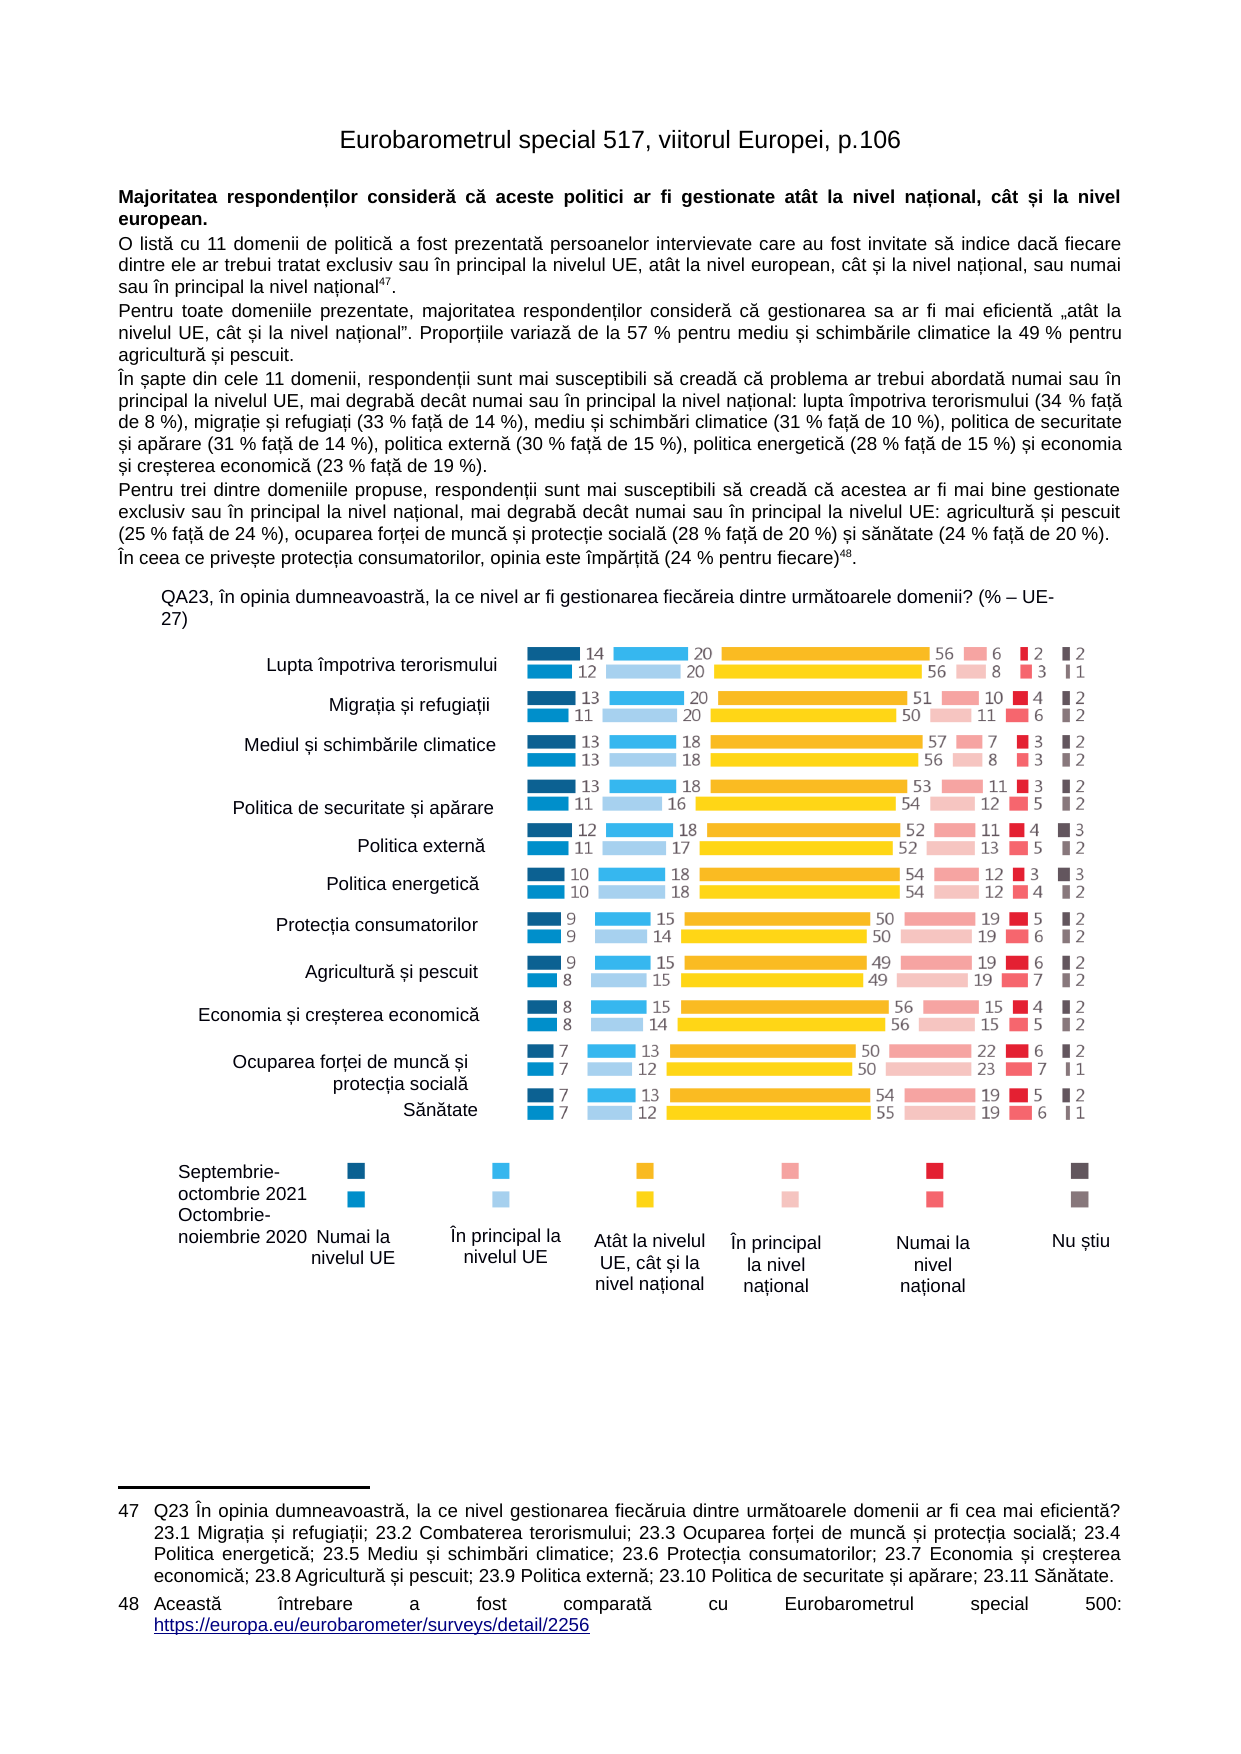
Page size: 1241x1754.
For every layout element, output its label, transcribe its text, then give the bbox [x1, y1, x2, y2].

picture [321, 1152, 1098, 1214]
picture [519, 628, 1094, 1128]
text În șapte din cele 11 domenii, respondenții sunt mai susceptibili să creadă că problema ar trebui abordată numai sau în principal la nivelul UE, mai degrabă decât numai sau în principal la nivel național: lupta împotriva terorismului (34 % față de 8 %), migrație și refugiați (33 % față de 14 %), mediu și schimbări climatice (31 % față de 10 %), politica de securitate și apărare (31 % față de 14 %), politica externă (30 % față de 15 %), politica energetică (28 % față de 15 %) și economia și creșterea economică (23 % față de 19 %). [118, 368, 1122, 476]
text O listă cu 11 domenii de politică a fost prezentată persoanelor intervievate care au fost invitate să indice dacă fiecare dintre ele ar trebui tratat exclusiv sau în principal la nivelul UE, atât la nivel european, cât și la nivel național, sau numai sau în principal la nivel național. [118, 232, 1122, 297]
text Q23 În opinia dumneavoastră, la ce nivel gestionarea fiecăruia dintre următoarele domenii ar fi cea mai eficientă? 23.1 Migrația și refugiații; 23.2 Combaterea terorismului; 23.3 Ocuparea forței de muncă și protecția socială; 23.4 Politica energetică; 23.5 Mediu și schimbări climatice; 23.6 Protecția consumatorilor; 23.7 Economia și creșterea economică; 23.8 Agricultură și pescuit; 23.9 Politica externă; 23.10 Politica de securitate și apărare; 23.11 Sănătate. [118, 1500, 1122, 1586]
text Majoritatea respondenților consideră că aceste politici ar fi gestionate atât la nivel național, cât și la nivel european. [118, 186, 1122, 229]
text Pentru trei dintre domeniile propuse, respondenții sunt mai susceptibili să creadă că acestea ar fi mai bine gestionate exclusiv sau în principal la nivel național, mai degrabă decât numai sau în principal la nivelul UE: agricultură și pescuit (25 % față de 24 %), ocuparea forței de muncă și protecție socială (28 % față de 20 %) și sănătate (24 % față de 20 %). [118, 479, 1122, 544]
text În ceea ce privește protecția consumatorilor, opinia este împărțită (24 % pentru fiecare). [118, 547, 1122, 569]
text Pentru toate domeniile prezentate, majoritatea respondenților consideră că gestionarea sa ar fi mai eficientă „atât la nivelul UE, cât și la nivel național”. Proporțiile variază de la 57 % pentru mediu și schimbările climatice la 49 % pentru agricultură și pescuit. [118, 300, 1122, 365]
text Această întrebare a fost comparată cu Eurobarometrul special 500: https://europa.eu/eurobarometer/surveys/detail/2256 [118, 1593, 1122, 1636]
